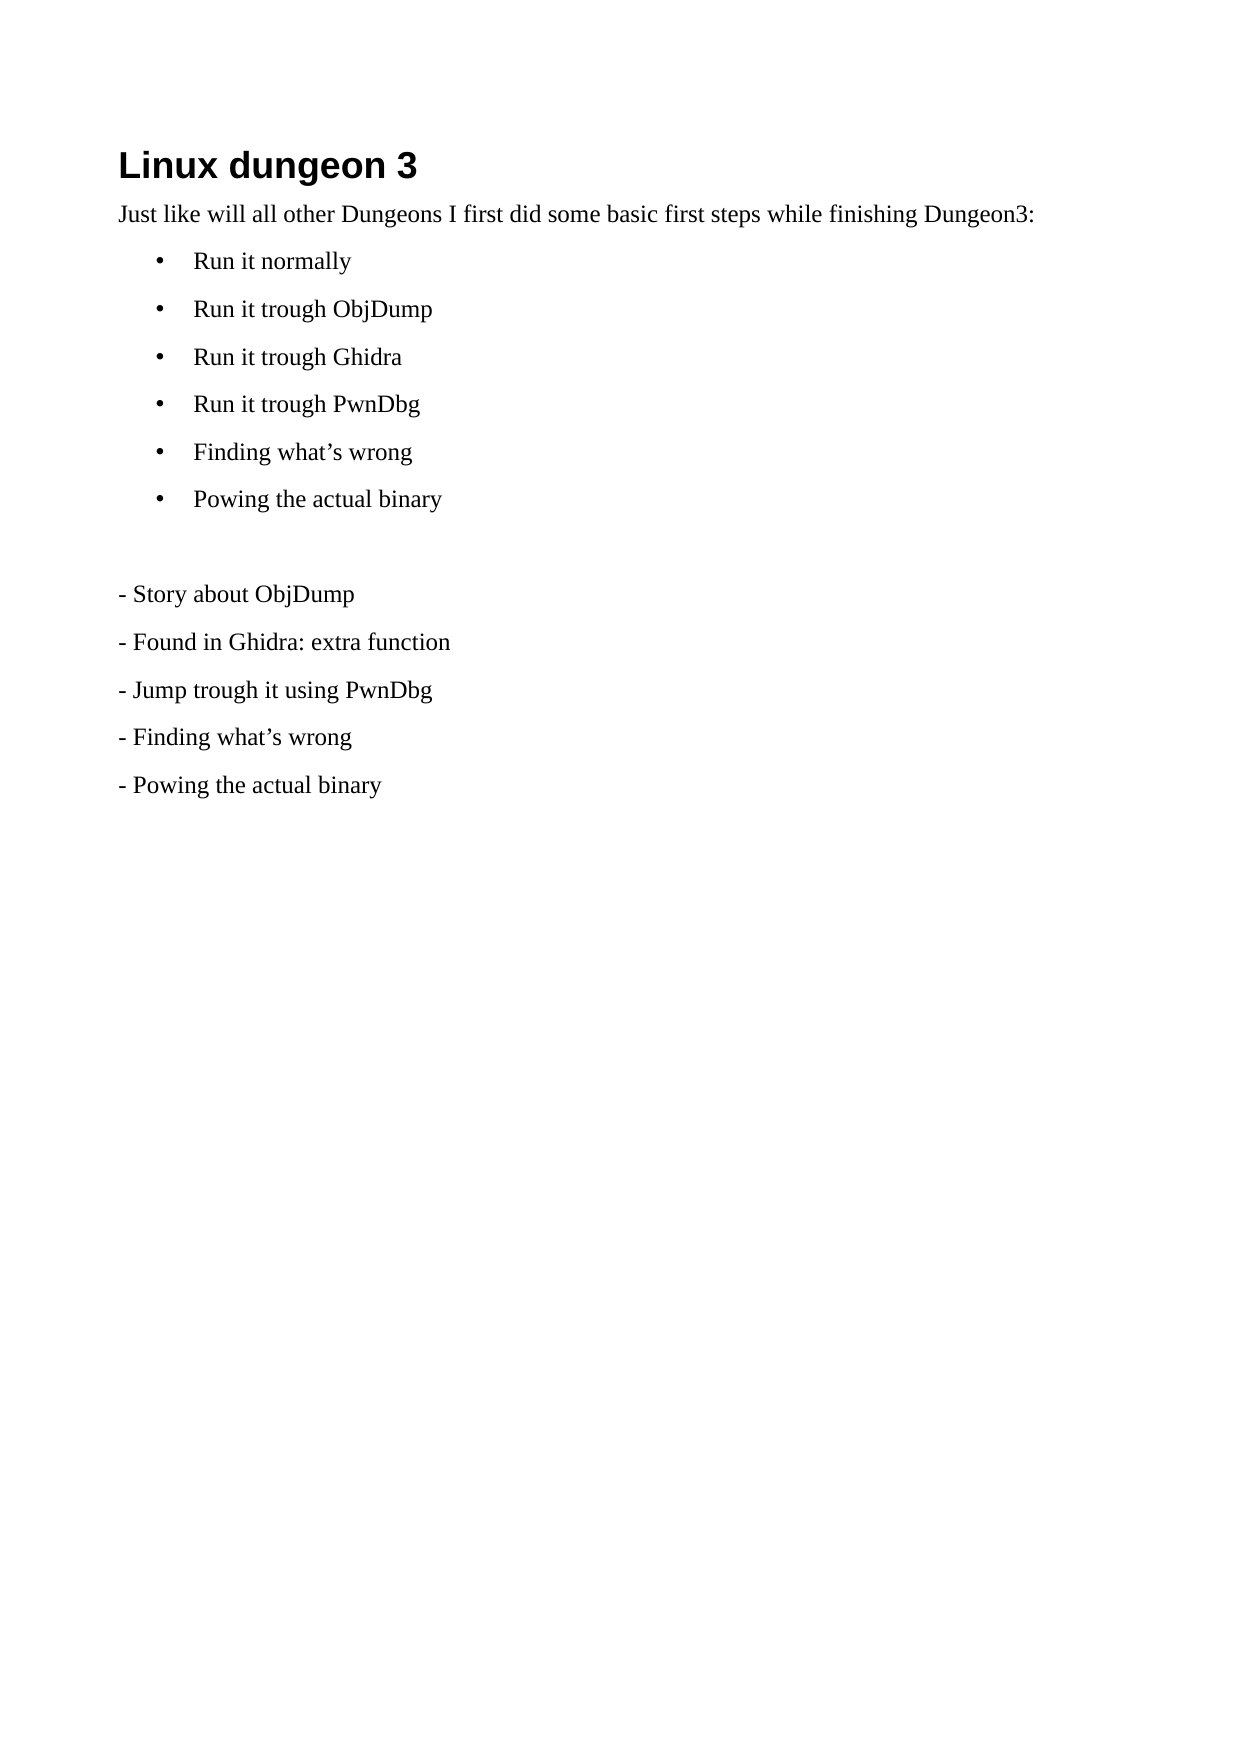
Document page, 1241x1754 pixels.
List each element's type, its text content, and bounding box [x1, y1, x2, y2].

list Powing the actual binary [156, 484, 1122, 513]
text - Finding what’s wrong [118, 722, 1122, 751]
list Run it trough ObjDump [156, 294, 1122, 323]
text - Jump trough it using PwnDbg [118, 675, 1122, 703]
list Run it trough PwnDbg [156, 389, 1122, 418]
list Run it normally [156, 246, 1122, 275]
text Just like will all other Dungeons I first did some basic first steps while finishing Dungeon3: [118, 199, 1122, 227]
text - Powing the actual binary [118, 770, 1122, 799]
subtitle Linux dungeon 3 [118, 143, 1122, 186]
list Finding what’s wrong [156, 437, 1122, 466]
text - Story about ObjDump [118, 579, 1122, 608]
list Run it trough Ghidra [156, 342, 1122, 370]
text - Found in Ghidra: extra function [118, 627, 1122, 656]
